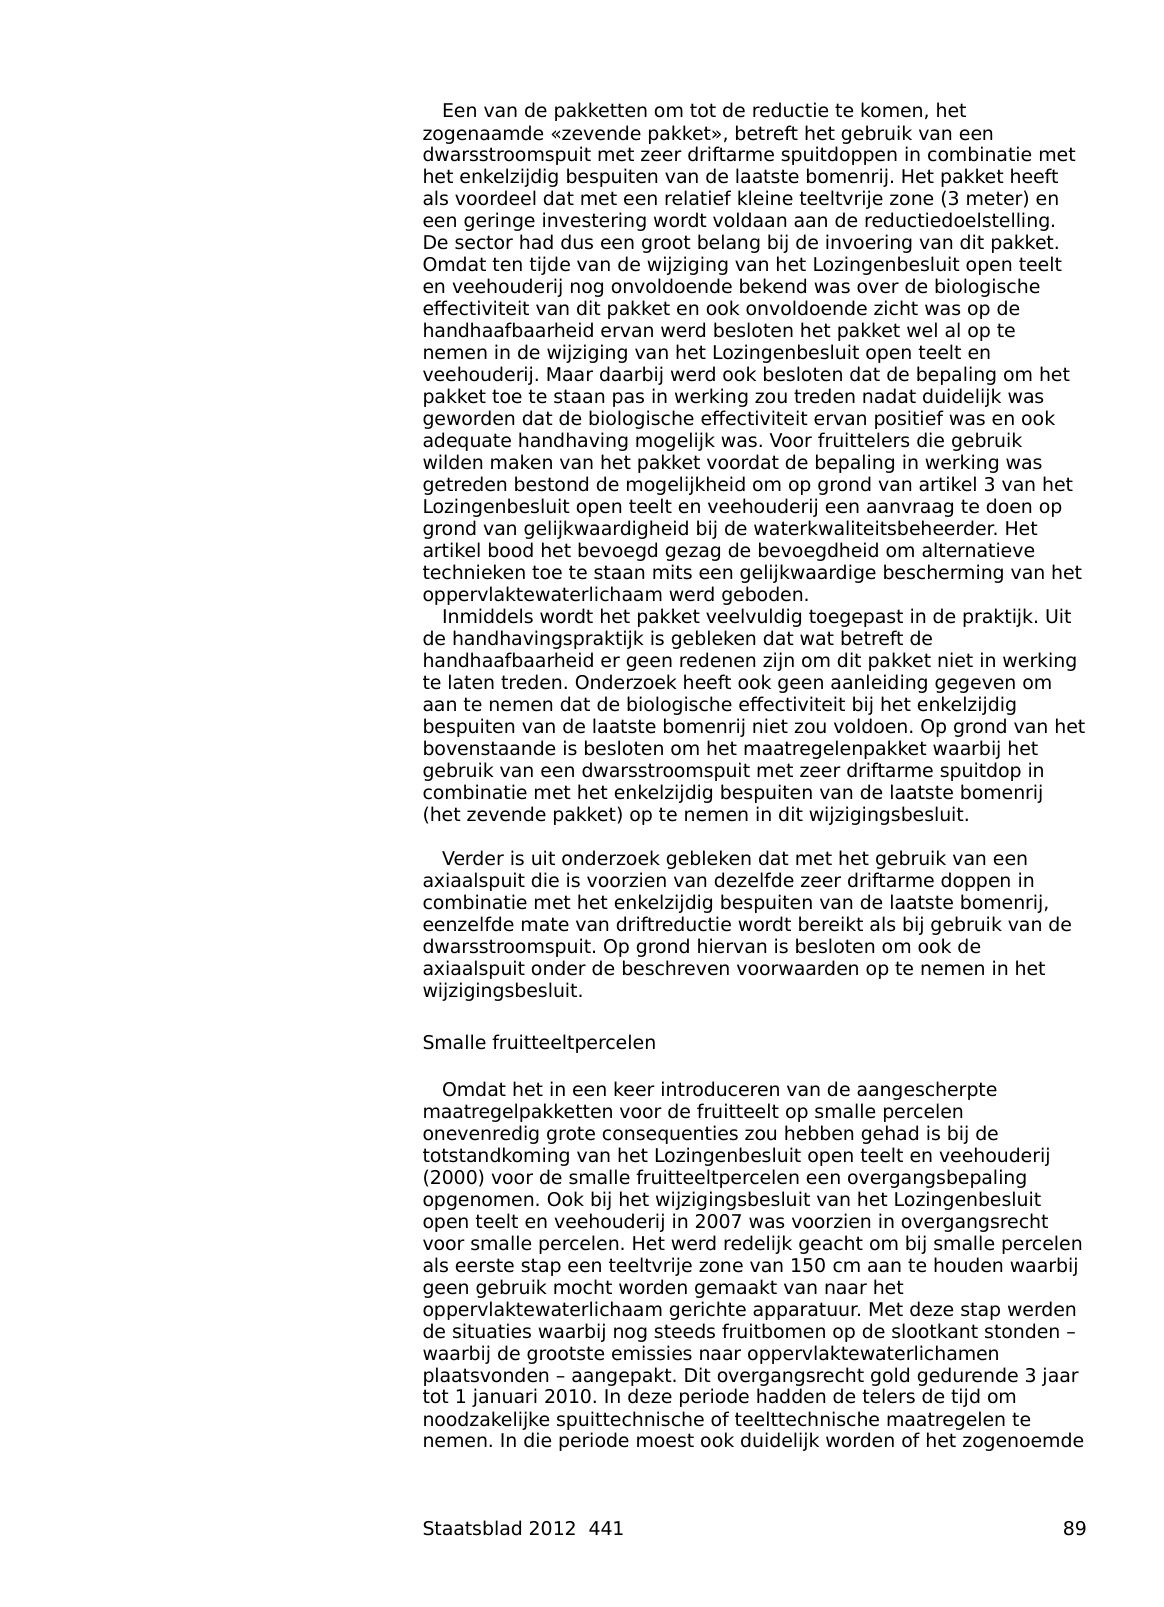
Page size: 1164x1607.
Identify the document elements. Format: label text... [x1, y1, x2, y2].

text Omdat het in een keer introduceren van de aangescherpte maatregelpakketten voor de fruitteelt op smalle percelen onevenredig grote consequenties zou hebben gehad is bij de totstandkoming van het Lozingenbesluit open teelt en veehouderij (2000) voor de smalle fruitteeltpercelen een overgangsbepaling opgenomen. Ook bij het wijzigingsbesluit van het Lozingenbesluit open teelt en veehouderij in 2007 was voorzien in overgangsrecht voor smalle percelen. Het werd redelijk geacht om bij smalle percelen als eerste stap een teeltvrije zone van 150 cm aan te houden waarbij geen gebruik mocht worden gemaakt van naar het oppervlaktewaterlichaam gerichte apparatuur. Met deze stap werden de situaties waarbij nog steeds fruitbomen op de slootkant stonden – waarbij de grootste emissies naar oppervlaktewaterlichamen plaatsvonden – aangepakt. Dit overgangsrecht gold gedurende 3 jaar tot 1 januari 2010. In deze periode hadden de telers de tijd om noodzakelijke spuittechnische of teelttechnische maatregelen te nemen. In die periode moest ook duidelijk worden of het zogenoemde [422, 1079, 1087, 1452]
subtitle Smalle fruitteeltpercelen [422, 1032, 1087, 1054]
text Inmiddels wordt het pakket veelvuldig toegepast in de praktijk. Uit de handhavingspraktijk is gebleken dat wat betreft de handhaafbaarheid er geen redenen zijn om dit pakket niet in werking te laten treden. Onderzoek heeft ook geen aanleiding gegeven om aan te nemen dat de biologische effectiviteit bij het enkelzijdig bespuiten van de laatste bomenrij niet zou voldoen. Op grond van het bovenstaande is besloten om het maatregelenpakket waarbij het gebruik van een dwarsstroomspuit met zeer driftarme spuitdop in combinatie met het enkelzijdig bespuiten van de laatste bomenrij (het zevende pakket) op te nemen in dit wijzigingsbesluit. [422, 606, 1087, 826]
text Een van de pakketten om tot de reductie te komen, het zogenaamde «zevende pakket», betreft het gebruik van een dwarsstroomspuit met zeer driftarme spuitdoppen in combinatie met het enkelzijdig bespuiten van de laatste bomenrij. Het pakket heeft als voordeel dat met een relatief kleine teeltvrije zone (3 meter) en een geringe investering wordt voldaan aan de reductiedoelstelling. De sector had dus een groot belang bij de invoering van dit pakket. Omdat ten tijde van de wijziging van het Lozingenbesluit open teelt en veehouderij nog onvoldoende bekend was over de biologische effectiviteit van dit pakket en ook onvoldoende zicht was op de handhaafbaarheid ervan werd besloten het pakket wel al op te nemen in de wijziging van het Lozingenbesluit open teelt en veehouderij. Maar daarbij werd ook besloten dat de bepaling om het pakket toe te staan pas in werking zou treden nadat duidelijk was geworden dat de biologische effectiviteit ervan positief was en ook adequate handhaving mogelijk was. Voor fruittelers die gebruik wilden maken van het pakket voordat de bepaling in werking was getreden bestond de mogelijkheid om op grond van artikel 3 van het Lozingenbesluit open teelt en veehouderij een aanvraag te doen op grond van gelijkwaardigheid bij de waterkwaliteitsbeheerder. Het artikel bood het bevoegd gezag de bevoegdheid om alternatieve technieken toe te staan mits een gelijkwaardige bescherming van het oppervlaktewaterlichaam werd geboden. [422, 100, 1087, 606]
text Verder is uit onderzoek gebleken dat met het gebruik van een axiaalspuit die is voorzien van dezelfde zeer driftarme doppen in combinatie met het enkelzijdig bespuiten van de laatste bomenrij, eenzelfde mate van driftreductie wordt bereikt als bij gebruik van de dwarsstroomspuit. Op grond hiervan is besloten om ook de axiaalspuit onder de beschreven voorwaarden op te nemen in het wijzigingsbesluit. [422, 848, 1087, 1002]
